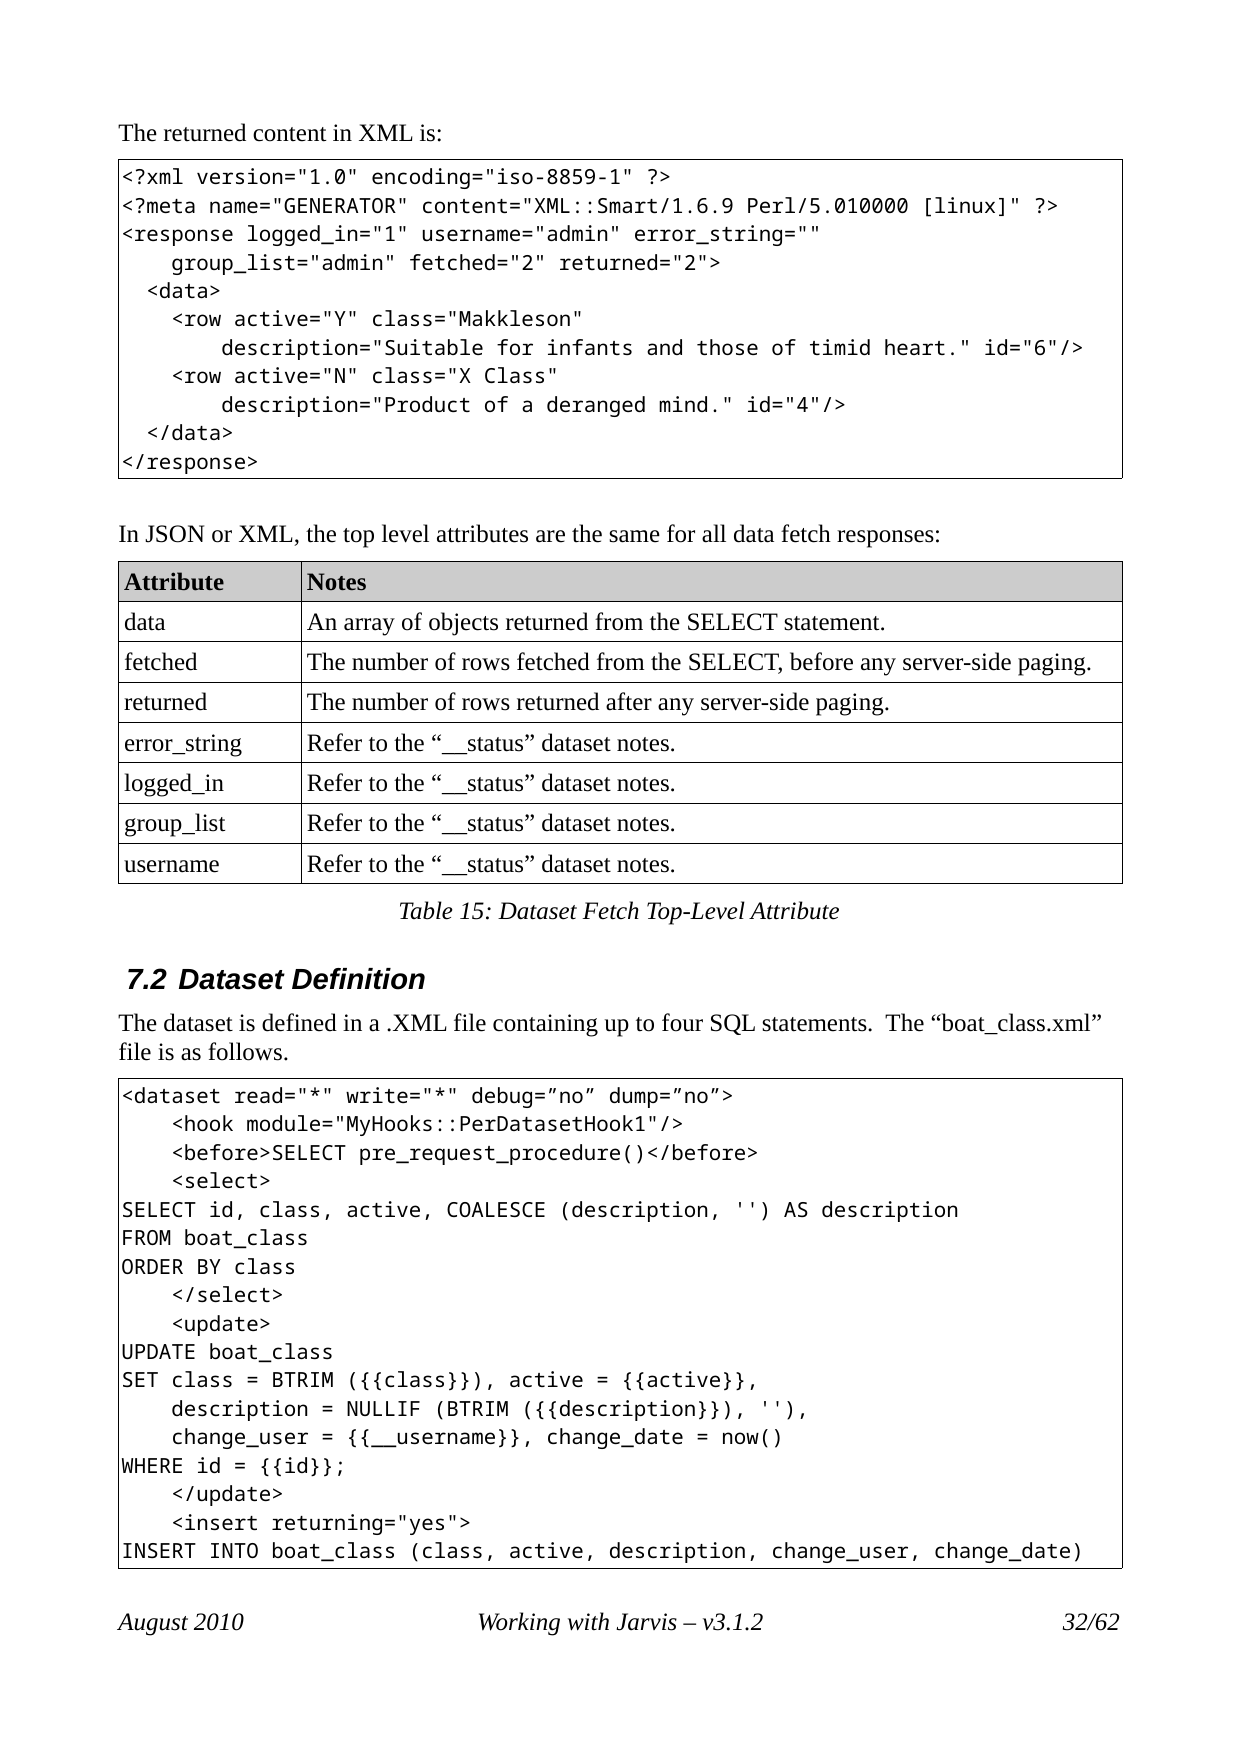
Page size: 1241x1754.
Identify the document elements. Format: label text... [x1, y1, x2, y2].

text </response> [119, 444, 1122, 478]
text </select> [119, 1277, 1122, 1306]
text <response logged_in="1" username="admin" error_string="" [119, 216, 1122, 245]
table_cell An array of objects returned from the SELECT statement. [302, 602, 1122, 641]
text </update> [119, 1476, 1122, 1505]
text <before>SELECT pre_request_procedure()</before> [119, 1135, 1122, 1163]
text <dataset read="*" write="*" debug=”no” dump=”no”> [119, 1079, 1122, 1107]
text <insert returning="yes"> [119, 1505, 1122, 1533]
table_cell logged_in [119, 763, 301, 803]
text <data> [119, 273, 1122, 302]
text </data> [119, 415, 1122, 444]
table_cell The number of rows returned after any server-side paging. [302, 683, 1122, 722]
text In JSON or XML, the top level attributes are the same for all data fetch responses: [118, 519, 1122, 548]
table_header Attribute [119, 562, 301, 601]
text <?xml version="1.0" encoding="iso-8859-1" ?> [119, 160, 1122, 188]
text <update> [119, 1306, 1122, 1334]
table_header Notes [302, 562, 1122, 601]
text group_list="admin" fetched="2" returned="2"> [119, 245, 1122, 273]
text Table 15: Dataset Fetch Top-Level Attribute [118, 896, 1122, 924]
table_cell username [119, 844, 301, 883]
text FROM boat_class [119, 1220, 1122, 1249]
table_cell Refer to the “__status” dataset notes. [302, 723, 1122, 762]
text ORDER BY class [119, 1249, 1122, 1277]
text <row active="Y" class="Makkleson" [119, 302, 1122, 330]
subtitle Dataset Definition [118, 962, 1122, 996]
text The returned content in XML is: [118, 118, 1122, 147]
text SET class = BTRIM ({{class}}), active = {{active}}, [119, 1362, 1122, 1391]
text change_user = {{__username}}, change_date = now() [119, 1419, 1122, 1448]
text description = NULLIF (BTRIM ({{description}}), ''), [119, 1391, 1122, 1419]
text <row active="N" class="X Class" [119, 358, 1122, 387]
table_cell Refer to the “__status” dataset notes. [302, 763, 1122, 803]
text description="Product of a deranged mind." id="4"/> [119, 387, 1122, 415]
text INSERT INTO boat_class (class, active, description, change_user, change_date) [119, 1533, 1122, 1568]
table_cell The number of rows fetched from the SELECT, before any server-side paging. [302, 642, 1122, 682]
text <hook module="MyHooks::PerDatasetHook1"/> [119, 1107, 1122, 1135]
table_cell Refer to the “__status” dataset notes. [302, 804, 1122, 843]
text <?meta name="GENERATOR" content="XML::Smart/1.6.9 Perl/5.010000 [linux]" ?> [119, 188, 1122, 216]
table_cell fetched [119, 642, 301, 682]
table_cell data [119, 602, 301, 641]
table_cell group_list [119, 804, 301, 843]
text SELECT id, class, active, COALESCE (description, '') AS description [119, 1192, 1122, 1220]
text description="Suitable for infants and those of timid heart." id="6"/> [119, 330, 1122, 358]
table_cell error_string [119, 723, 301, 762]
text WHERE id = {{id}}; [119, 1448, 1122, 1476]
table_cell Refer to the “__status” dataset notes. [302, 844, 1122, 883]
text UPDATE boat_class [119, 1334, 1122, 1362]
text <select> [119, 1163, 1122, 1192]
table_cell returned [119, 683, 301, 722]
text The dataset is defined in a .XML file containing up to four SQL statements. The “boat_class.xml” file is as follows. [118, 1008, 1122, 1066]
